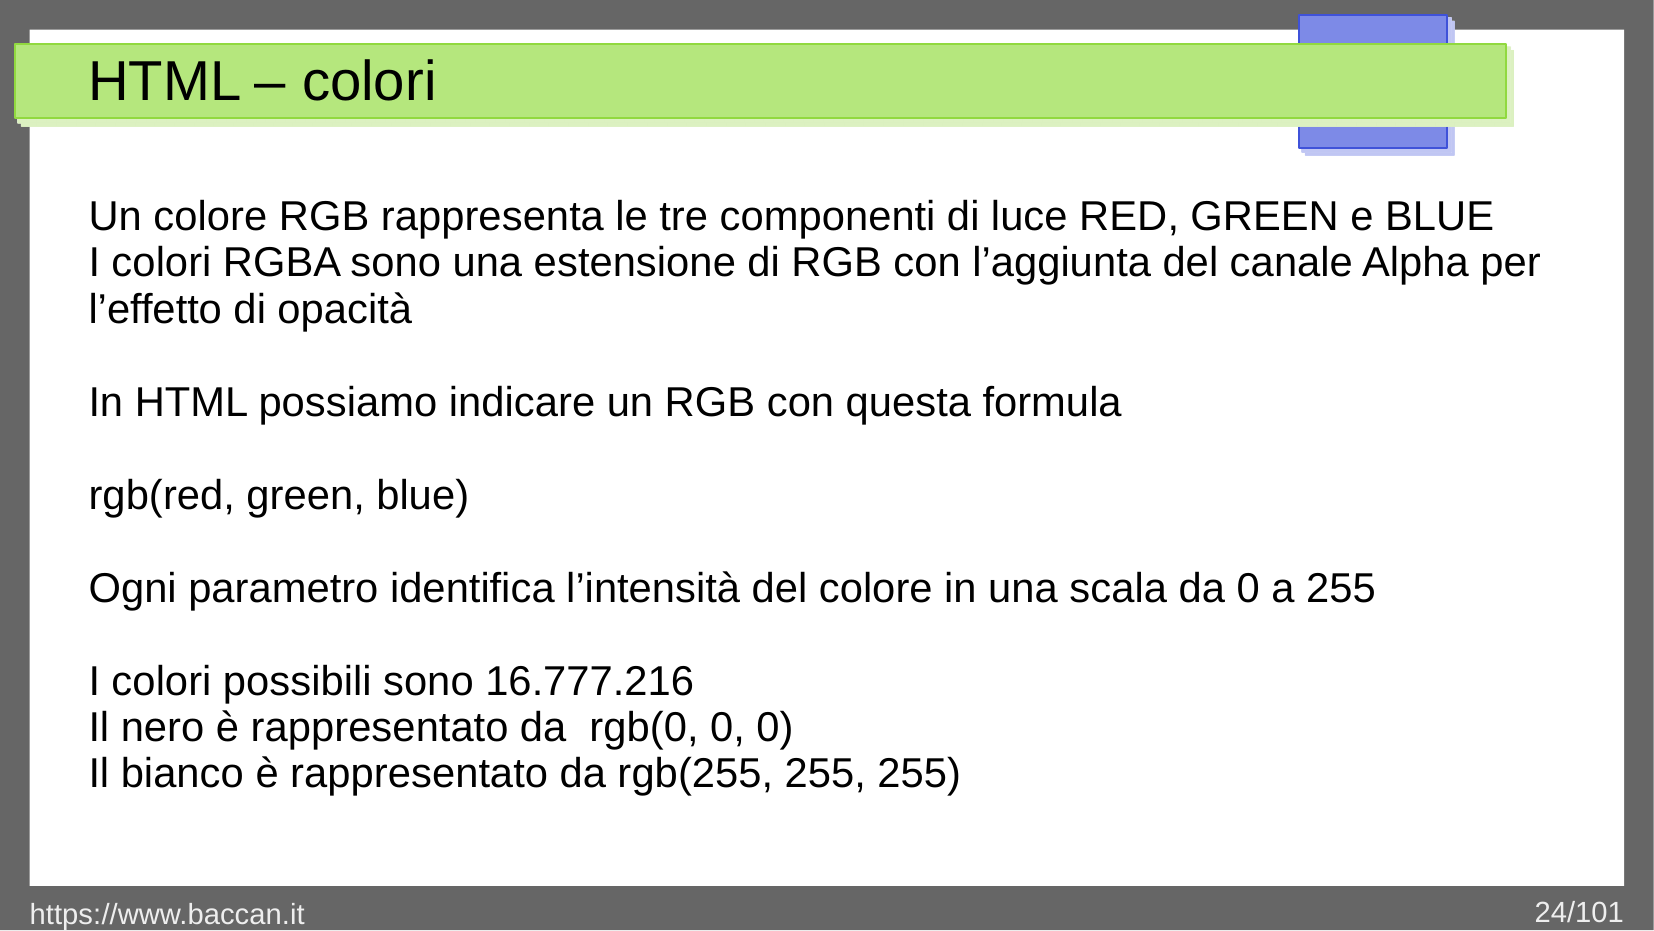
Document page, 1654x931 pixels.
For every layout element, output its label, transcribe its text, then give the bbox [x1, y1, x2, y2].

text_box Un colore RGB rappresenta le tre componenti di luce RED, GREEN e BLUE I colori RGBA sono una estensione di RGB con l’aggiunta del canale Alpha per l’effetto di opacità In HTML possiamo indicare un RGB con questa formula rgb(red, green, blue) Ogni parametro identifica l’intensità del colore in una scala da 0 a 255 I colori possibili sono 16.777.216 Il nero è rappresentato da rgb(0, 0, 0) Il bianco è rappresentato da rgb(255, 255, 255) [88, 145, 1565, 844]
title HTML – colori [88, 44, 1506, 119]
